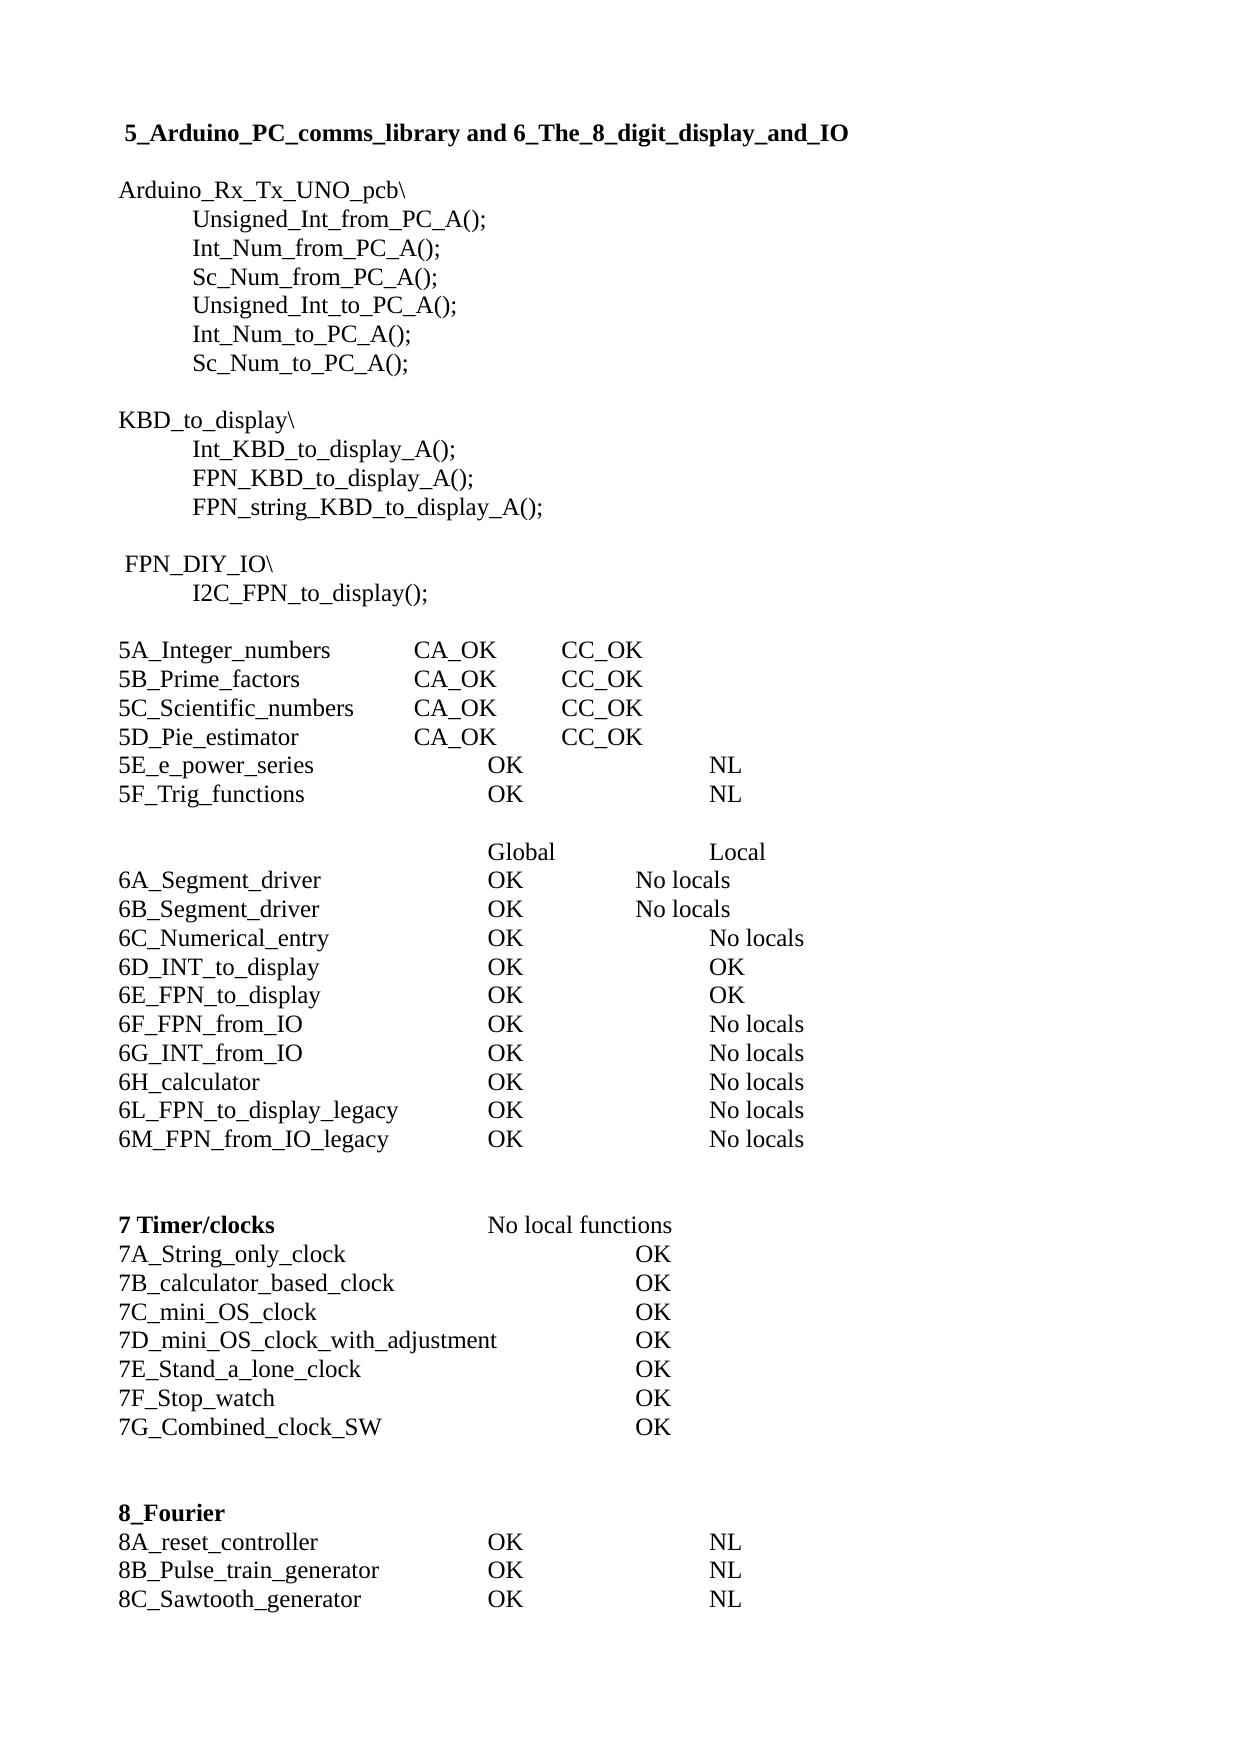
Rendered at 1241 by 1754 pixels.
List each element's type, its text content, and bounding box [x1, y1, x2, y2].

text FPN_DIY_IO\ [118, 549, 1122, 578]
text 7G_Combined_clock_SW OK [118, 1412, 1122, 1441]
text FPN_KBD_to_display_A(); [118, 463, 1122, 492]
text 7B_calculator_based_clock OK [118, 1268, 1122, 1297]
text 7C_mini_OS_clock OK [118, 1297, 1122, 1326]
text Sc_Num_from_PC_A(); [118, 262, 1122, 291]
text 6B_Segment_driver OK No locals [118, 894, 1122, 923]
text 5D_Pie_estimator CA_OK CC_OK [118, 722, 1122, 751]
text I2C_FPN_to_display(); [118, 578, 1122, 607]
text 5C_Scientific_numbers CA_OK CC_OK [118, 693, 1122, 722]
text 7D_mini_OS_clock_with_adjustment OK [118, 1326, 1122, 1354]
text 6L_FPN_to_display_legacy OK No locals [118, 1096, 1122, 1124]
text 8A_reset_controller OK NL [118, 1527, 1122, 1556]
text 8C_Sawtooth_generator OK NL [118, 1584, 1122, 1613]
text Unsigned_Int_to_PC_A(); [118, 291, 1122, 319]
text 5E_e_power_series OK NL [118, 751, 1122, 779]
text 7F_Stop_watch OK [118, 1383, 1122, 1412]
text 6D_INT_to_display OK OK [118, 952, 1122, 981]
text 6H_calculator OK No locals [118, 1067, 1122, 1096]
text Int_Num_from_PC_A(); [118, 233, 1122, 262]
text 6M_FPN_from_IO_legacy OK No locals [118, 1124, 1122, 1153]
text 6A_Segment_driver OK No locals [118, 866, 1122, 894]
text Sc_Num_to_PC_A(); [118, 348, 1122, 377]
text 6E_FPN_to_display OK OK [118, 981, 1122, 1009]
text Int_KBD_to_display_A(); [118, 434, 1122, 463]
text 6G_INT_from_IO OK No locals [118, 1038, 1122, 1067]
text 7E_Stand_a_lone_clock OK [118, 1354, 1122, 1383]
text 5A_Integer_numbers CA_OK CC_OK [118, 636, 1122, 664]
text KBD_to_display\ [118, 406, 1122, 434]
text Arduino_Rx_Tx_UNO_pcb\ [118, 176, 1122, 204]
text Global Local [118, 837, 1122, 866]
text 7A_String_only_clock OK [118, 1239, 1122, 1268]
text FPN_string_KBD_to_display_A(); [118, 492, 1122, 521]
text 6C_Numerical_entry OK No locals [118, 923, 1122, 952]
text Int_Num_to_PC_A(); [118, 319, 1122, 348]
text Unsigned_Int_from_PC_A(); [118, 204, 1122, 233]
text 7 Timer/clocks No local functions [118, 1211, 1122, 1239]
text 8_Fourier [118, 1498, 1122, 1527]
text 6F_FPN_from_IO OK No locals [118, 1009, 1122, 1038]
text 5F_Trig_functions OK NL [118, 779, 1122, 808]
text 5_Arduino_PC_comms_library and 6_The_8_digit_display_and_IO [118, 118, 1122, 147]
text 8B_Pulse_train_generator OK NL [118, 1556, 1122, 1584]
text 5B_Prime_factors CA_OK CC_OK [118, 664, 1122, 693]
